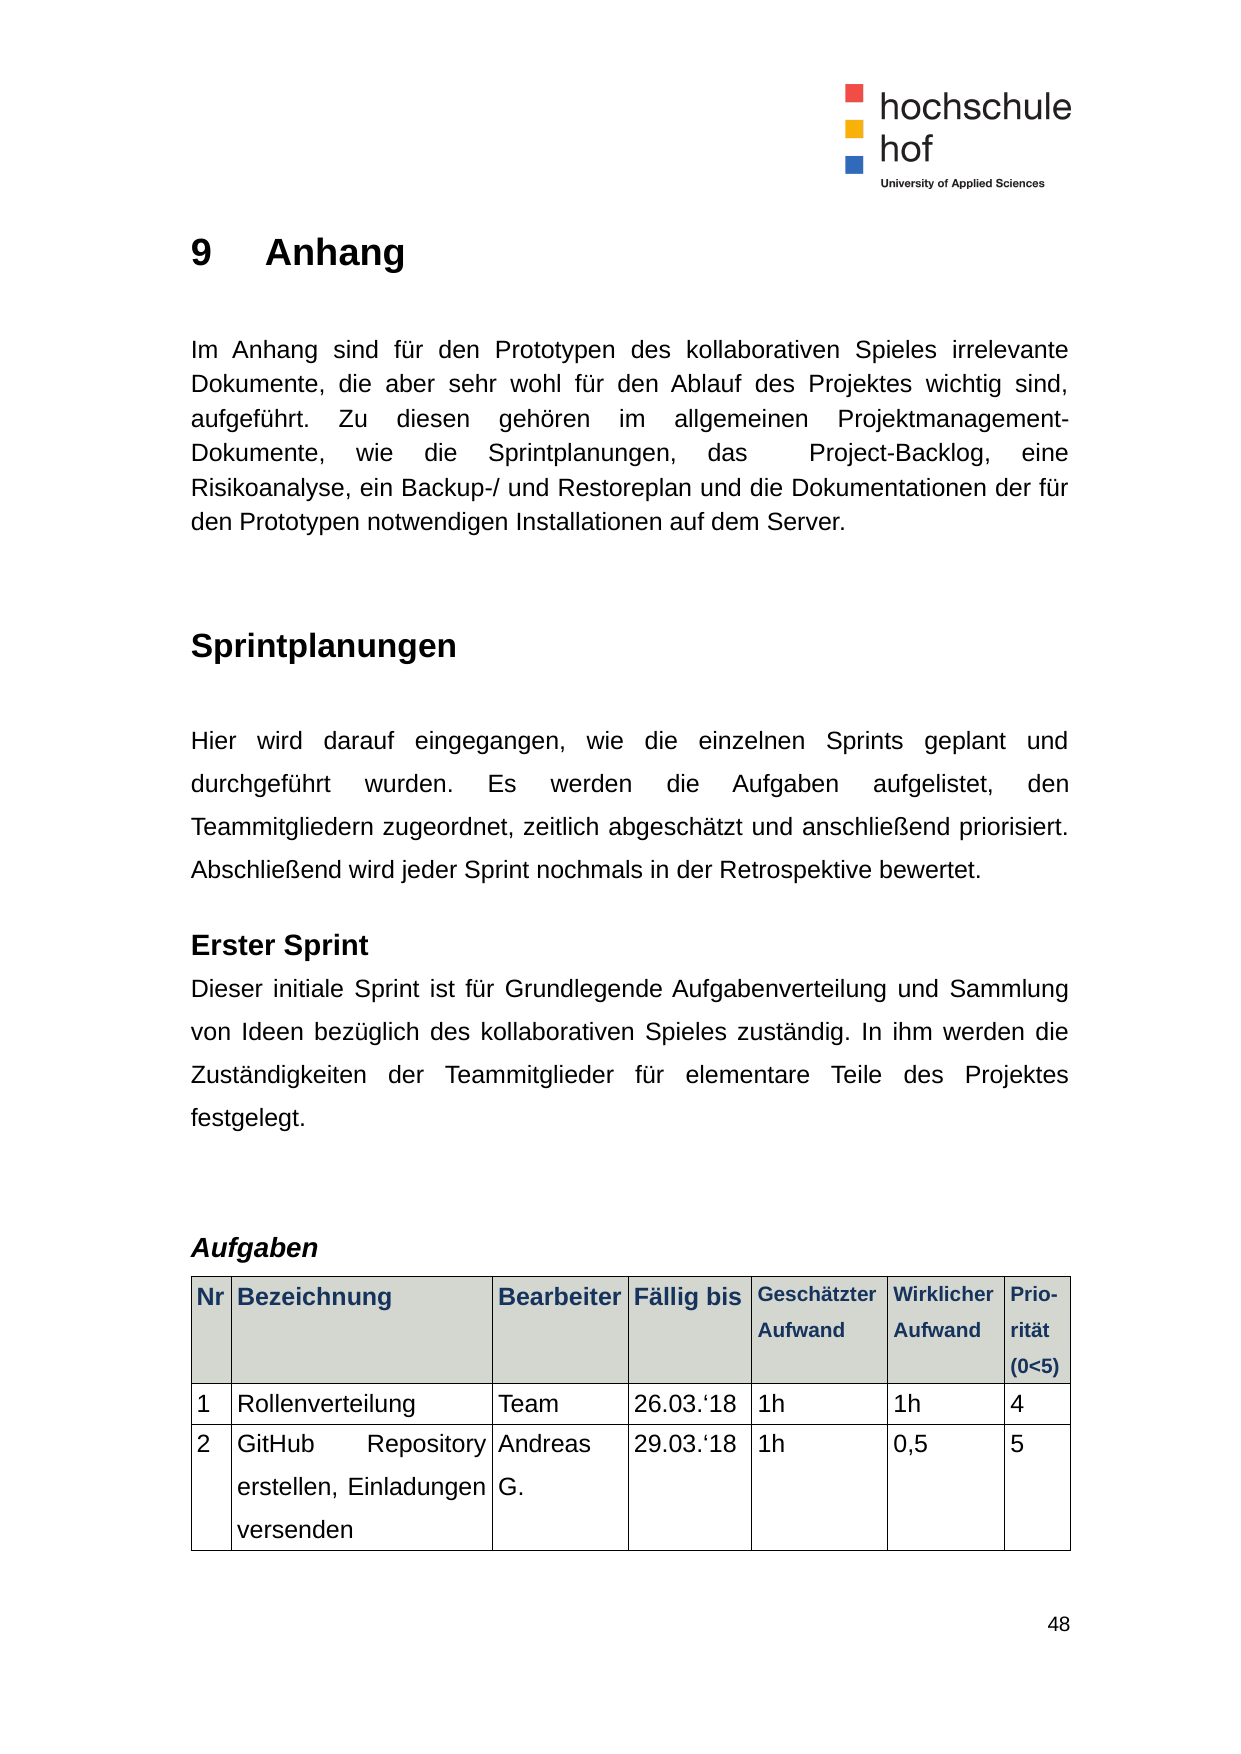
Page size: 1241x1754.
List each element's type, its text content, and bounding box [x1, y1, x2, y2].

table_cell 4 [1005, 1384, 1070, 1423]
table_cell Andreas G. [493, 1425, 628, 1550]
table_header Bezeichnung [232, 1277, 492, 1383]
table_cell 26.03.‘18 [629, 1384, 751, 1423]
table_header Geschätzter Aufwand [752, 1277, 887, 1383]
picture [845, 84, 1071, 189]
text Hier wird darauf eingegangen, wie die einzelnen Sprints geplant und durchgeführt wurden. Es werden die Aufgaben aufgelistet, den Teammitgliedern zugeordnet, zeitlich abgeschätzt und anschließend priorisiert. Abschließend wird jeder Sprint nochmals in der Retrospektive bewertet. [191, 726, 1070, 884]
table_cell 1h [752, 1384, 887, 1423]
table_header Prio-rität (0<5) [1005, 1277, 1070, 1383]
table_header Nr [192, 1277, 231, 1383]
table_cell 29.03.‘18 [629, 1425, 751, 1550]
table_header Wirklicher Aufwand [888, 1277, 1004, 1383]
table_cell 5 [1005, 1425, 1070, 1550]
subtitle Aufgaben [191, 1231, 1070, 1263]
table_cell Team [493, 1384, 628, 1423]
subtitle Erster Sprint [191, 928, 1070, 962]
text Im Anhang sind für den Prototypen des kollaborativen Spieles irrelevante Dokumente, die aber sehr wohl für den Ablauf des Projektes wichtig sind, aufgeführt. Zu diesen gehören im allgemeinen Projektmanagement-Dokumente, wie die Sprintplanungen, das Project-Backlog, eine Risikoanalyse, ein Backup-/ und Restoreplan und die Dokumentationen der für den Prototypen notwendigen Installationen auf dem Server. [191, 334, 1070, 536]
subtitle Sprintplanungen [191, 626, 1070, 664]
table_cell Rollenverteilung [232, 1384, 492, 1423]
text Dieser initiale Sprint ist für Grundlegende Aufgabenverteilung und Sammlung von Ideen bezüglich des kollaborativen Spieles zuständig. In ihm werden die Zuständigkeiten der Teammitglieder für elementare Teile des Projektes festgelegt. [191, 974, 1070, 1132]
table_header Fällig bis [629, 1277, 751, 1383]
table_cell 2 [192, 1425, 231, 1550]
table_cell GitHub Repository erstellen, Einladungen versenden [232, 1425, 492, 1550]
table_cell 1h [888, 1384, 1004, 1423]
subtitle Anhang [191, 229, 1070, 273]
table_cell 0,5 [888, 1425, 1004, 1550]
table_cell 1 [192, 1384, 231, 1423]
table_header Bearbeiter [493, 1277, 628, 1383]
table_cell 1h [752, 1425, 887, 1550]
